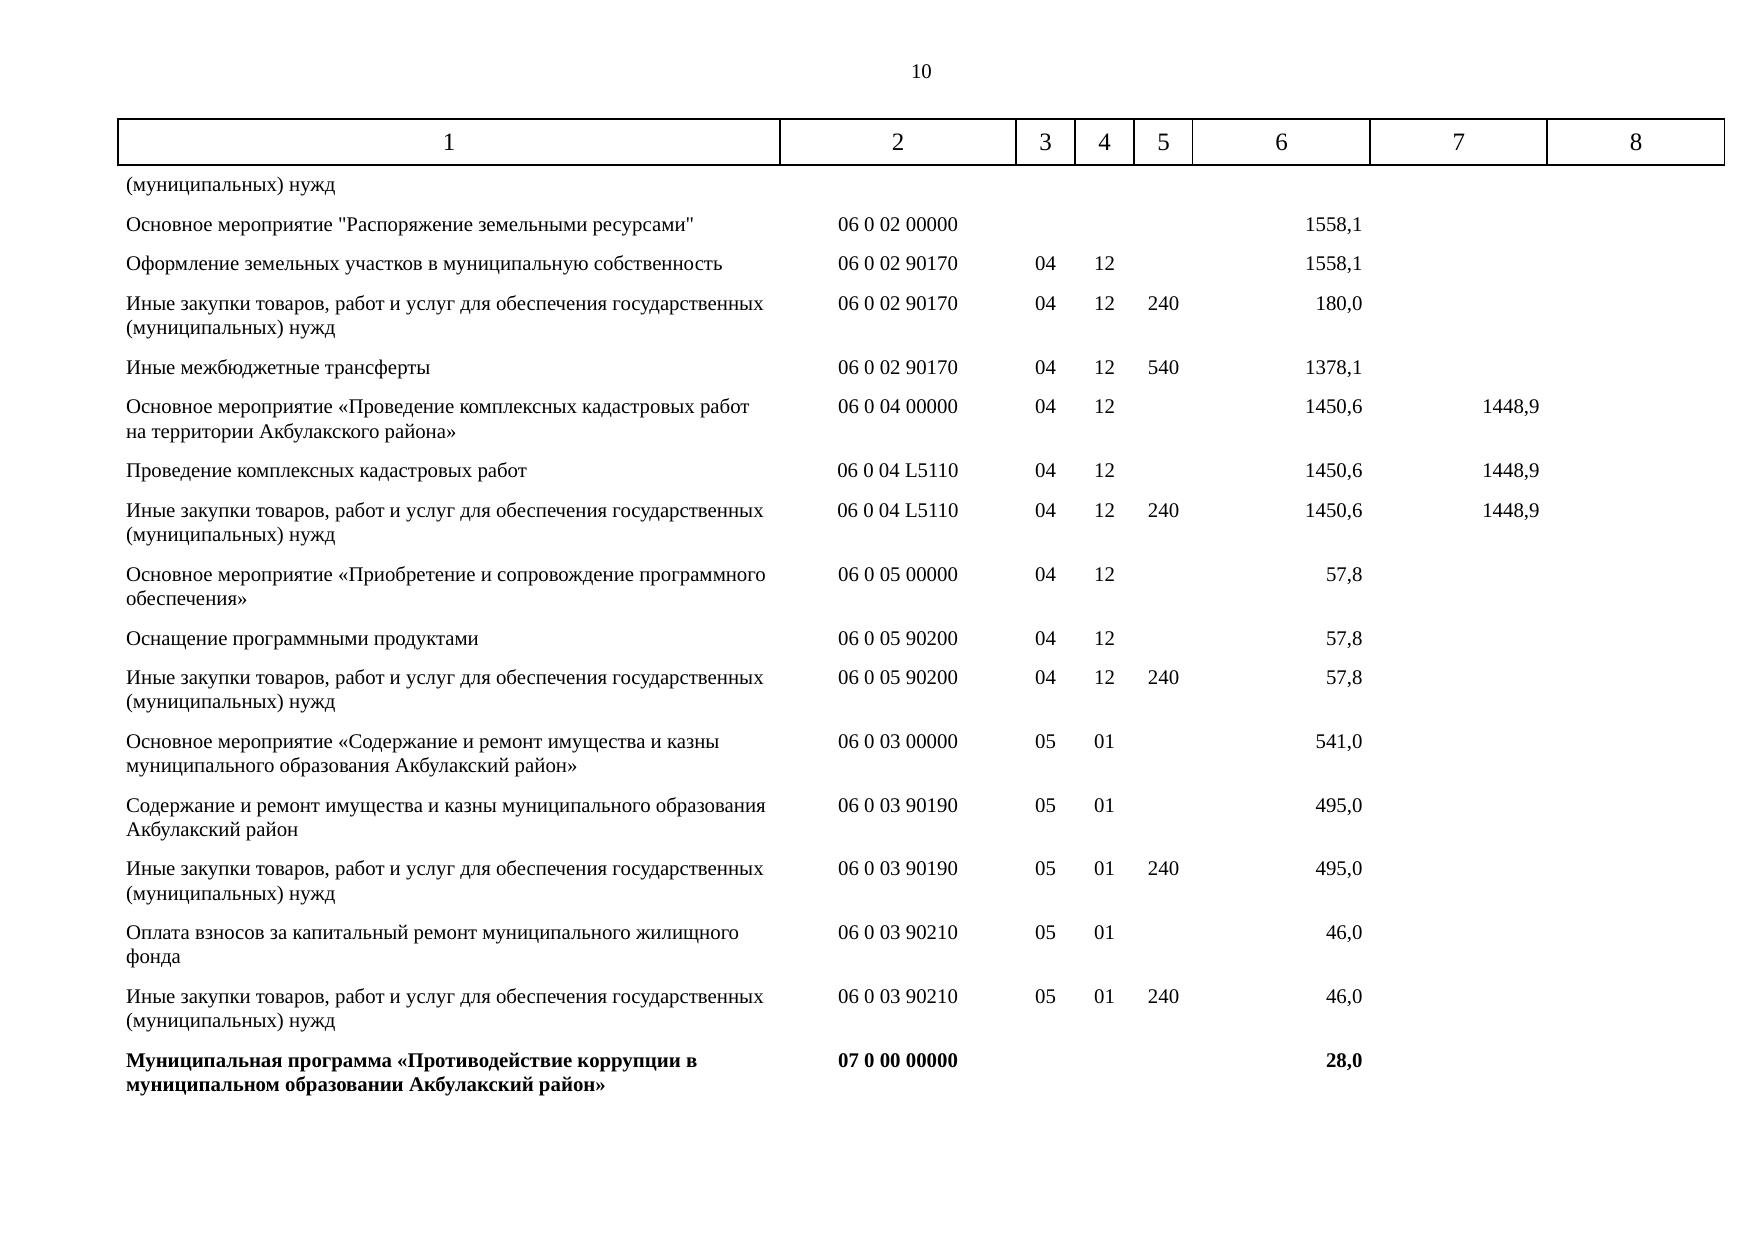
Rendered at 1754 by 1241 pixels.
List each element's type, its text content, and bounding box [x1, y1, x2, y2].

table_cell 06 0 03 00000 [780, 721, 1016, 785]
table_header 4 [1083, 128, 1126, 156]
table_cell [1134, 618, 1193, 657]
table_cell 06 0 05 00000 [780, 554, 1016, 618]
table_cell [1075, 166, 1134, 204]
table_cell Иные закупки товаров, работ и услуг для обеспечения государственных (муниципальных) нужд [118, 657, 780, 721]
table_cell 06 0 03 90210 [780, 976, 1016, 1040]
table_cell 05 [1016, 785, 1075, 848]
table_cell [1370, 657, 1547, 721]
table_cell [1370, 166, 1547, 204]
table_cell 04 [1016, 657, 1075, 721]
table_cell 06 0 02 90170 [780, 244, 1016, 283]
table_cell 06 0 02 00000 [780, 204, 1016, 243]
table_cell [1016, 166, 1075, 204]
table_header 7 [1378, 128, 1539, 156]
table_cell 12 [1075, 283, 1134, 347]
table_cell Основное мероприятие "Распоряжение земельными ресурсами" [118, 204, 780, 243]
table_cell [1547, 283, 1724, 347]
table_header 3 [1024, 128, 1067, 156]
table_cell [1370, 1040, 1547, 1103]
table_cell 05 [1016, 976, 1075, 1040]
table_cell [1370, 244, 1547, 283]
table_cell 540 [1134, 347, 1193, 387]
table_cell 06 0 05 90200 [780, 618, 1016, 657]
table_cell 495,0 [1193, 849, 1370, 912]
table_cell 495,0 [1193, 785, 1370, 848]
table_cell 04 [1016, 387, 1075, 450]
table_cell 01 [1075, 912, 1134, 976]
table_cell 04 [1016, 244, 1075, 283]
table_cell Основное мероприятие «Содержание и ремонт имущества и казны муниципального образования Акбулакский район» [118, 721, 780, 785]
table_cell 01 [1075, 721, 1134, 785]
table_cell 240 [1134, 490, 1193, 554]
table_cell 240 [1134, 283, 1193, 347]
table_cell [1547, 166, 1724, 204]
table_header [119, 120, 779, 164]
table_cell [1370, 721, 1547, 785]
table_cell 12 [1075, 347, 1134, 387]
table_cell [1134, 450, 1193, 490]
table_cell 01 [1075, 785, 1134, 848]
table_cell [1134, 912, 1193, 976]
table_cell [1134, 1040, 1193, 1103]
table_cell Иные межбюджетные трансферты [118, 347, 780, 387]
table_cell [1370, 347, 1547, 387]
table_cell Иные закупки товаров, работ и услуг для обеспечения государственных (муниципальных) нужд [118, 976, 780, 1040]
table_cell [1016, 204, 1075, 243]
table_cell Оформление земельных участков в муниципальную собственность [118, 244, 780, 283]
table_cell 01 [1075, 976, 1134, 1040]
table_header 6 [1201, 128, 1362, 156]
table_cell 04 [1016, 490, 1075, 554]
table_cell [1134, 721, 1193, 785]
table_cell [1193, 166, 1370, 204]
table_cell 240 [1134, 849, 1193, 912]
table_cell [1370, 912, 1547, 976]
table_cell 06 0 03 90210 [780, 912, 1016, 976]
table_cell Оплата взносов за капитальный ремонт муниципального жилищного фонда [118, 912, 780, 976]
table_header [781, 120, 1015, 164]
table_cell [1370, 849, 1547, 912]
table_cell 06 0 02 90170 [780, 347, 1016, 387]
table_cell 57,8 [1193, 657, 1370, 721]
table_cell [1547, 1040, 1724, 1103]
table_cell 1378,1 [1193, 347, 1370, 387]
table_cell [1370, 618, 1547, 657]
table_cell 12 [1075, 244, 1134, 283]
table_cell [1075, 1040, 1134, 1103]
table_header [1135, 120, 1192, 164]
table_cell 04 [1016, 450, 1075, 490]
table_header [1371, 120, 1546, 164]
table_cell 541,0 [1193, 721, 1370, 785]
table_cell Основное мероприятие «Проведение комплексных кадастровых работ на территории Акбулакского района» [118, 387, 780, 450]
table_cell 05 [1016, 849, 1075, 912]
table_cell [1370, 283, 1547, 347]
table_cell 06 0 02 90170 [780, 283, 1016, 347]
table_cell [1547, 976, 1724, 1040]
table_cell Основное мероприятие «Приобретение и сопровождение программного обеспечения» [118, 554, 780, 618]
table_header 5 [1142, 128, 1185, 156]
table_cell [1547, 450, 1724, 490]
table_cell [1547, 347, 1724, 387]
table_cell 1558,1 [1193, 204, 1370, 243]
table_cell [1547, 849, 1724, 912]
table_cell 1448,9 [1370, 387, 1547, 450]
table_cell 1450,6 [1193, 387, 1370, 450]
table_cell 06 0 04 L5110 [780, 490, 1016, 554]
table_cell [1370, 204, 1547, 243]
table_header [1017, 120, 1074, 164]
table_cell Иные закупки товаров, работ и услуг для обеспечения государственных (муниципальных) нужд [118, 490, 780, 554]
table_cell 07 0 00 00000 [780, 1040, 1016, 1103]
table_cell 12 [1075, 657, 1134, 721]
table_cell 12 [1075, 387, 1134, 450]
table_cell 46,0 [1193, 912, 1370, 976]
table_cell [1547, 490, 1724, 554]
table_cell 06 0 05 90200 [780, 657, 1016, 721]
table_cell 180,0 [1193, 283, 1370, 347]
table_cell 1448,9 [1370, 490, 1547, 554]
table_header [1548, 120, 1724, 164]
table_cell Содержание и ремонт имущества и казны муниципального образования Акбулакский район [118, 785, 780, 848]
table_cell Оснащение программными продуктами [118, 618, 780, 657]
table_cell [1547, 244, 1724, 283]
table_header 1 [126, 128, 772, 156]
table_cell 1450,6 [1193, 450, 1370, 490]
table_header 8 [1555, 128, 1716, 156]
table_cell [1547, 204, 1724, 243]
table_header [1076, 120, 1133, 164]
table_header [1193, 120, 1369, 164]
table_cell [1370, 785, 1547, 848]
table_cell [1075, 204, 1134, 243]
table_cell Муниципальная программа «Противодействие коррупции в муниципальном образовании Акбулакский район» [118, 1040, 780, 1103]
table_cell [1134, 785, 1193, 848]
table_cell [1547, 657, 1724, 721]
table_cell Проведение комплексных кадастровых работ [118, 450, 780, 490]
table_cell 12 [1075, 618, 1134, 657]
table_cell 240 [1134, 657, 1193, 721]
table_cell [1370, 554, 1547, 618]
table_cell [1547, 912, 1724, 976]
table_cell 01 [1075, 849, 1134, 912]
table_cell 04 [1016, 618, 1075, 657]
table_cell 06 0 04 L5110 [780, 450, 1016, 490]
table_cell [1547, 554, 1724, 618]
table_cell [1134, 204, 1193, 243]
table_cell [1370, 976, 1547, 1040]
table_cell [1547, 721, 1724, 785]
table_cell 12 [1075, 490, 1134, 554]
table_cell 12 [1075, 450, 1134, 490]
table_cell [1016, 1040, 1075, 1103]
table_cell [1134, 387, 1193, 450]
table_cell (муниципальных) нужд [118, 166, 780, 204]
table_cell 240 [1134, 976, 1193, 1040]
table_cell 04 [1016, 554, 1075, 618]
table_cell 28,0 [1193, 1040, 1370, 1103]
table_cell 06 0 03 90190 [780, 849, 1016, 912]
table_cell 04 [1016, 283, 1075, 347]
table_cell 06 0 04 00000 [780, 387, 1016, 450]
table_cell 57,8 [1193, 554, 1370, 618]
table_cell 06 0 03 90190 [780, 785, 1016, 848]
table_cell [1134, 244, 1193, 283]
table_cell 12 [1075, 554, 1134, 618]
table_cell Иные закупки товаров, работ и услуг для обеспечения государственных (муниципальных) нужд [118, 283, 780, 347]
table_cell [1547, 387, 1724, 450]
table_cell 57,8 [1193, 618, 1370, 657]
table_cell [1134, 166, 1193, 204]
table_cell [1547, 785, 1724, 848]
table_cell 05 [1016, 721, 1075, 785]
table_cell [1547, 618, 1724, 657]
table_cell [1134, 554, 1193, 618]
table_cell 1450,6 [1193, 490, 1370, 554]
table_cell 46,0 [1193, 976, 1370, 1040]
table_cell 04 [1016, 347, 1075, 387]
table_cell 1558,1 [1193, 244, 1370, 283]
table_cell 05 [1016, 912, 1075, 976]
table_cell Иные закупки товаров, работ и услуг для обеспечения государственных (муниципальных) нужд [118, 849, 780, 912]
table_cell 1448,9 [1370, 450, 1547, 490]
table_header 2 [788, 128, 1008, 156]
table_cell [780, 166, 1016, 204]
